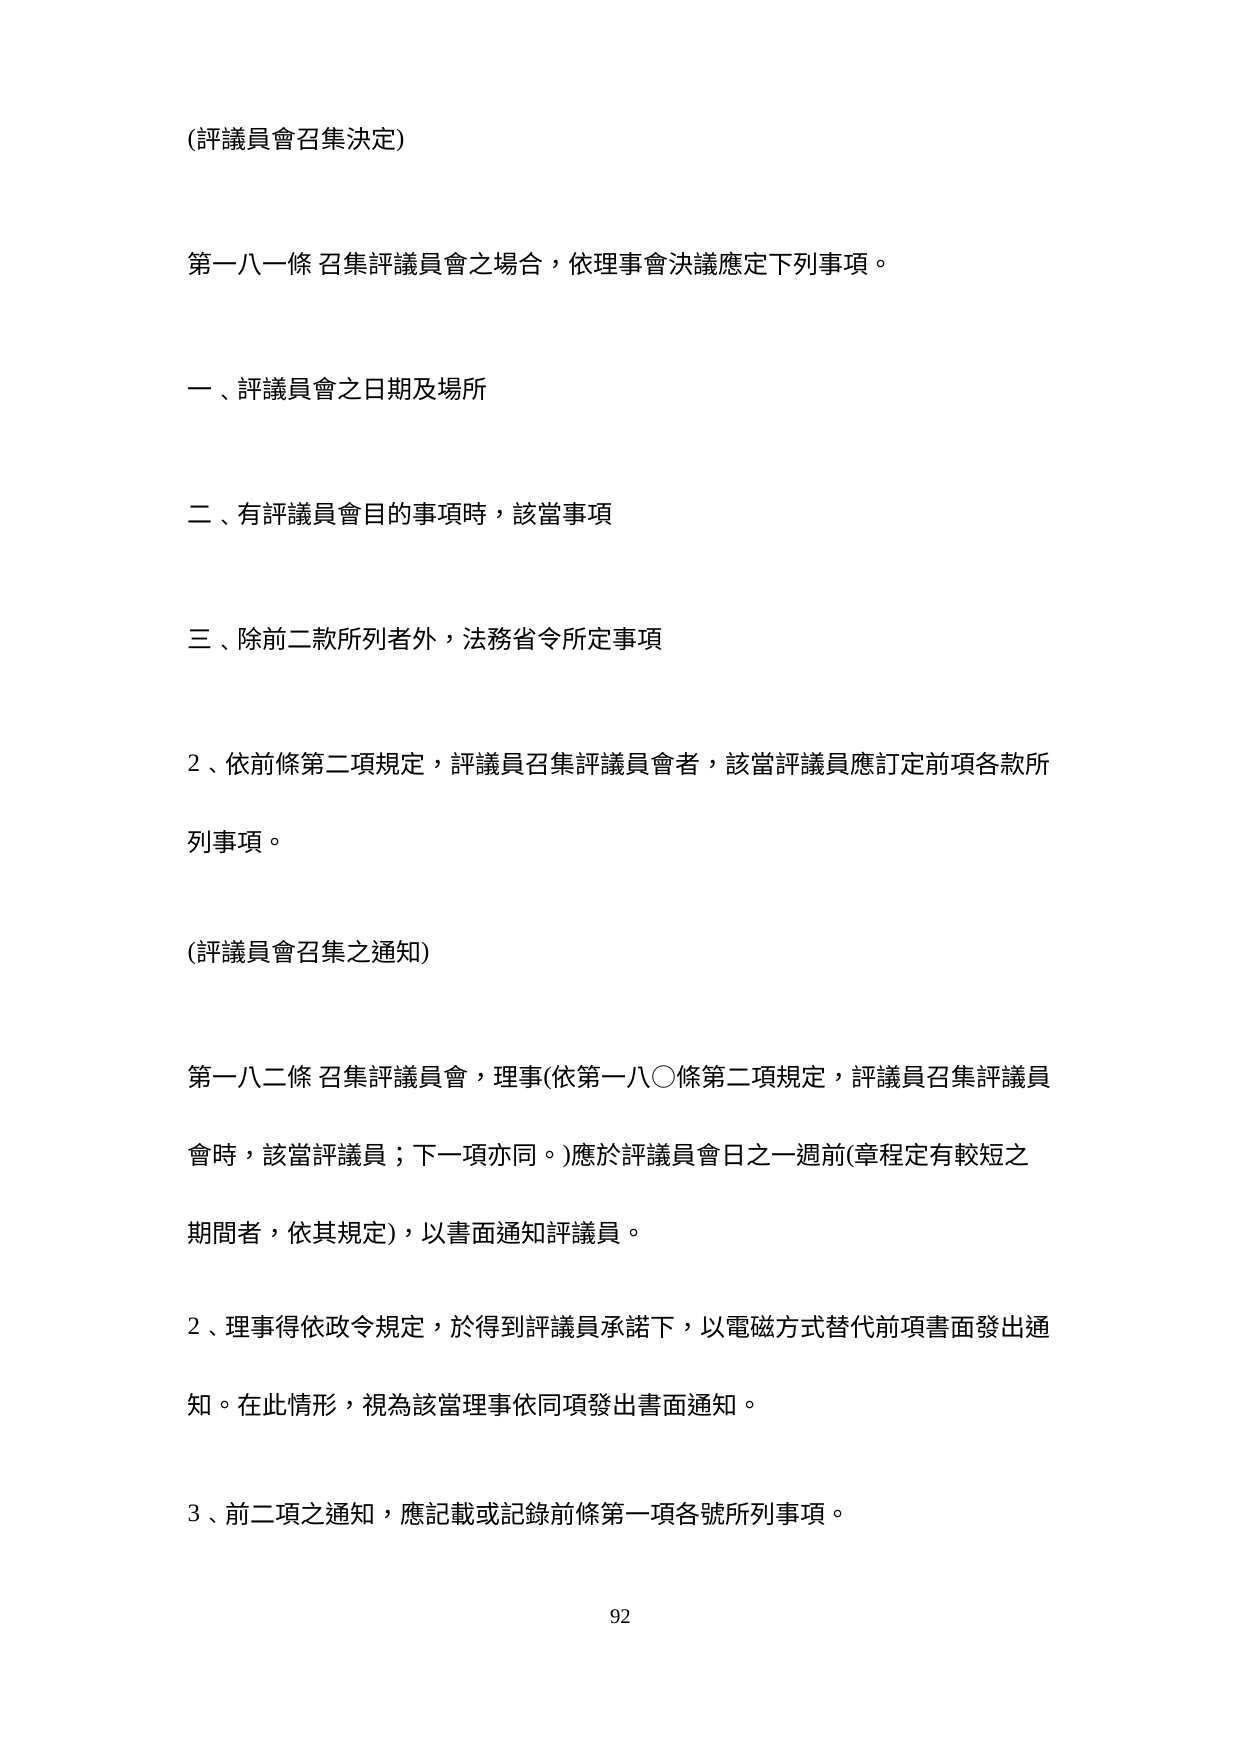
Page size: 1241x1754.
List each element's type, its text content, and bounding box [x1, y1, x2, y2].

text 第一八一條 召集評議員會之場合，依理事會決議應定下列事項。 [187, 221, 1053, 284]
text 3﹑前二項之通知，應記載或記錄前條第一項各號所列事項。 [187, 1471, 1053, 1534]
text 二﹑有評議員會目的事項時，該當事項 [187, 471, 1053, 534]
text 一﹑評議員會之日期及場所 [187, 346, 1053, 409]
text 2﹑理事得依政令規定，於得到評議員承諾下，以電磁方式替代前項書面發出通知。在此情形，視為該當理事依同項發出書面通知。 [187, 1284, 1053, 1424]
text (評議員會召集之通知) [187, 909, 1053, 971]
text 2﹑依前條第二項規定，評議員召集評議員會者，該當評議員應訂定前項各款所列事項。 [187, 721, 1053, 862]
text 第一八二條 召集評議員會，理事(依第一八○條第二項規定，評議員召集評議員會時，該當評議員；下一項亦同。)應於評議員會日之一週前(章程定有較短之期間者，依其規定)，以書面通知評議員。 [187, 1034, 1053, 1252]
text (評議員會召集決定) [187, 96, 1053, 159]
text 三﹑除前二款所列者外，法務省令所定事項 [187, 596, 1053, 659]
